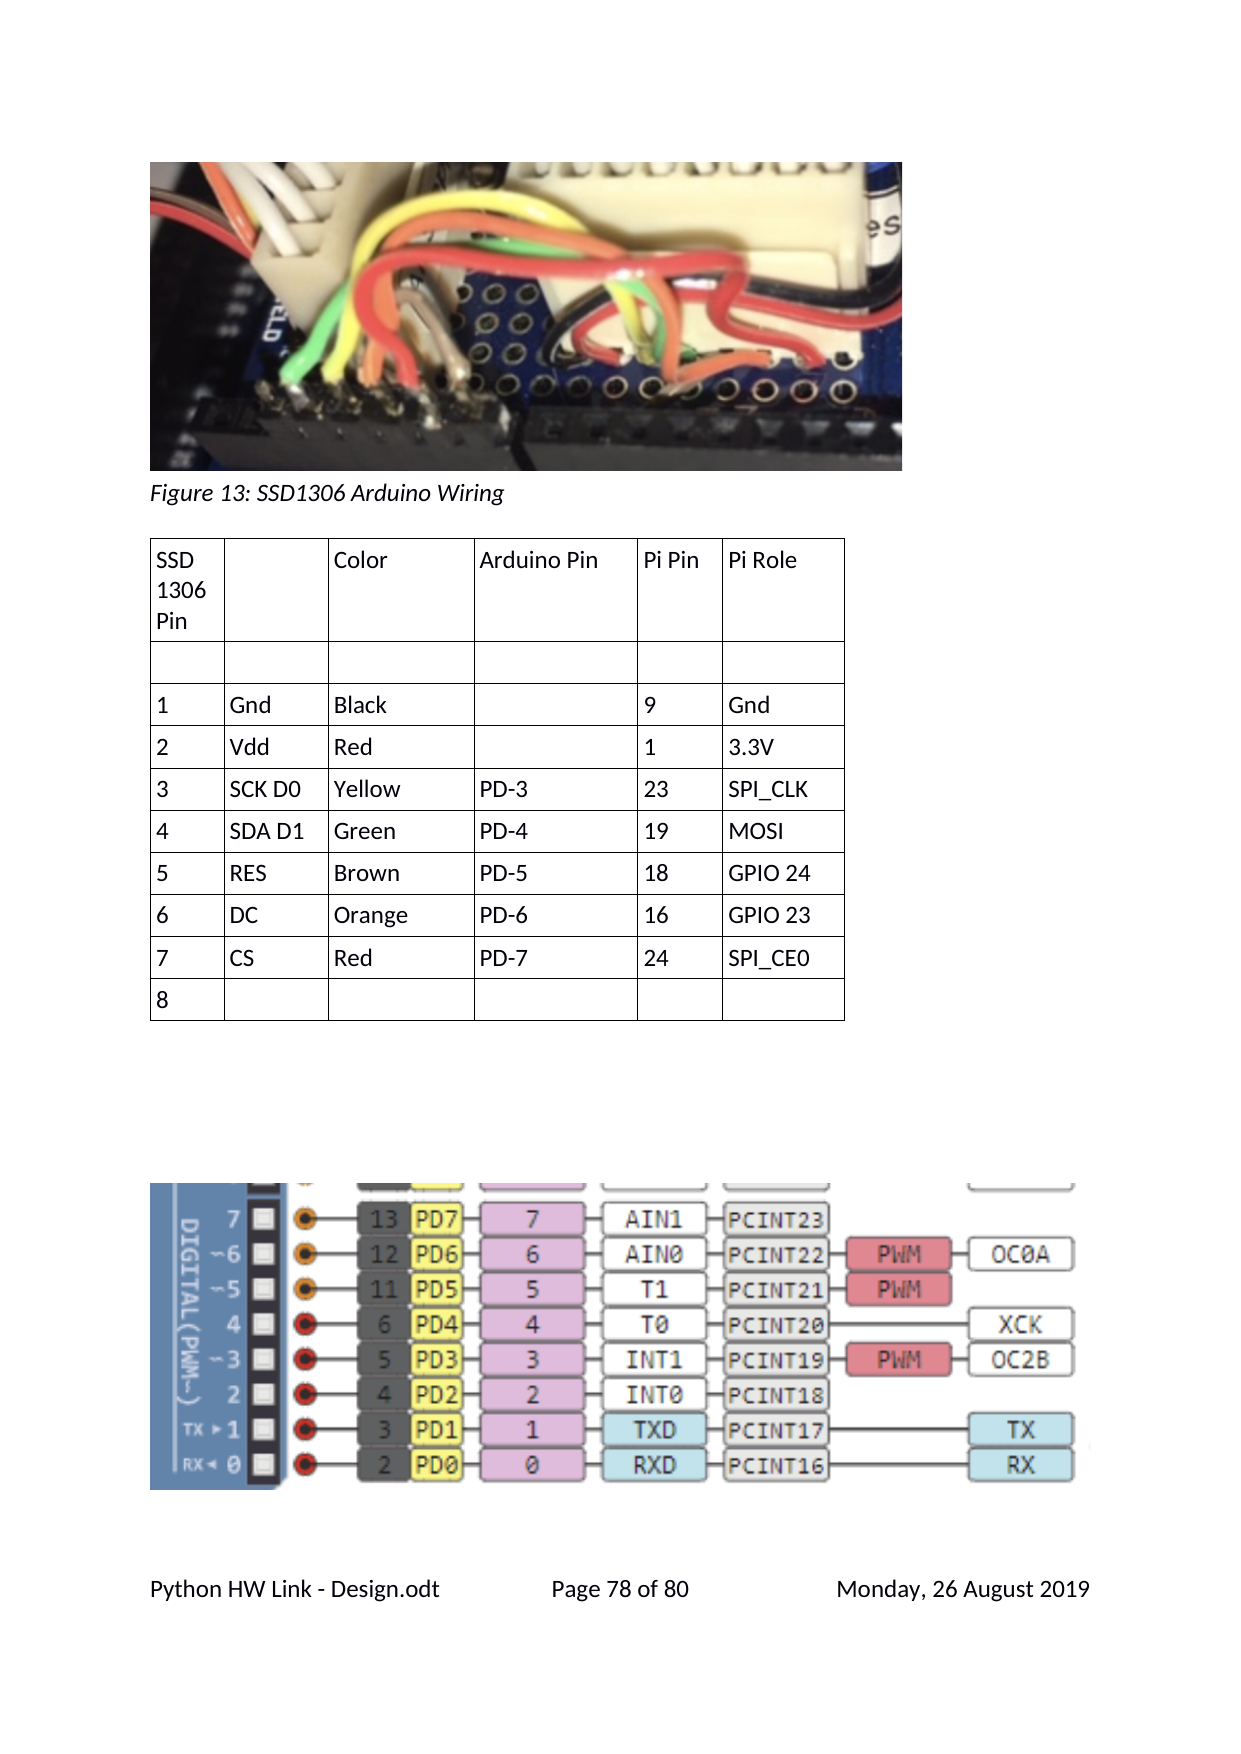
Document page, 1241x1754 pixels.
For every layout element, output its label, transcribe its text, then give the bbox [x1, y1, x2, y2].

table_cell 5 [151, 853, 224, 894]
table_cell [225, 979, 328, 1020]
table_cell 16 [638, 895, 722, 936]
picture [150, 1183, 1091, 1490]
table_cell SCK D0 [225, 769, 328, 809]
table_cell 9 [638, 684, 722, 725]
table_cell Orange [329, 895, 474, 936]
table_header Arduino Pin [475, 539, 637, 641]
table_cell 19 [638, 811, 722, 852]
table_cell [638, 642, 722, 683]
table_header SSD 1306 Pin [151, 539, 224, 641]
table_cell 18 [638, 853, 722, 894]
table_cell PD-5 [475, 853, 637, 894]
table_cell Black [329, 684, 474, 725]
table_cell [475, 642, 637, 683]
table_cell [723, 979, 844, 1020]
table_cell [151, 642, 224, 683]
table_cell SPI_CE0 [723, 937, 844, 978]
table_cell 1 [638, 726, 722, 767]
table_cell PD-7 [475, 937, 637, 978]
table_cell RES [225, 853, 328, 894]
table_cell Brown [329, 853, 474, 894]
table_cell Vdd [225, 726, 328, 767]
table_header Pi Role [723, 539, 844, 641]
table_cell PD-6 [475, 895, 637, 936]
table_cell 3 [151, 769, 224, 809]
table_cell MOSI [723, 811, 844, 852]
table_cell [225, 642, 328, 683]
table_cell Gnd [225, 684, 328, 725]
table_cell Red [329, 726, 474, 767]
table_cell SDA D1 [225, 811, 328, 852]
table_cell [638, 979, 722, 1020]
table_cell 23 [638, 769, 722, 809]
table_header Color [329, 539, 474, 641]
table_cell GPIO 23 [723, 895, 844, 936]
table_header [225, 539, 328, 641]
table_cell 8 [151, 979, 224, 1020]
text Figure 13: SSD1306 Arduino Wiring [150, 471, 902, 508]
table_cell DC [225, 895, 328, 936]
table_cell 2 [151, 726, 224, 767]
table_cell 3.3V [723, 726, 844, 767]
table_cell 24 [638, 937, 722, 978]
picture [150, 162, 903, 471]
table_cell 6 [151, 895, 224, 936]
table_cell Yellow [329, 769, 474, 809]
table_cell 1 [151, 684, 224, 725]
table_cell SPI_CLK [723, 769, 844, 809]
table_cell CS [225, 937, 328, 978]
table_cell [723, 642, 844, 683]
table_header Pi Pin [638, 539, 722, 641]
table_cell [475, 684, 637, 725]
table_cell [475, 979, 637, 1020]
table_cell PD-3 [475, 769, 637, 809]
table_cell Green [329, 811, 474, 852]
table_cell 4 [151, 811, 224, 852]
table_cell Red [329, 937, 474, 978]
table_cell 7 [151, 937, 224, 978]
table_cell [475, 726, 637, 767]
table_cell Gnd [723, 684, 844, 725]
table_cell PD-4 [475, 811, 637, 852]
table_cell [329, 642, 474, 683]
table_cell GPIO 24 [723, 853, 844, 894]
table_cell [329, 979, 474, 1020]
